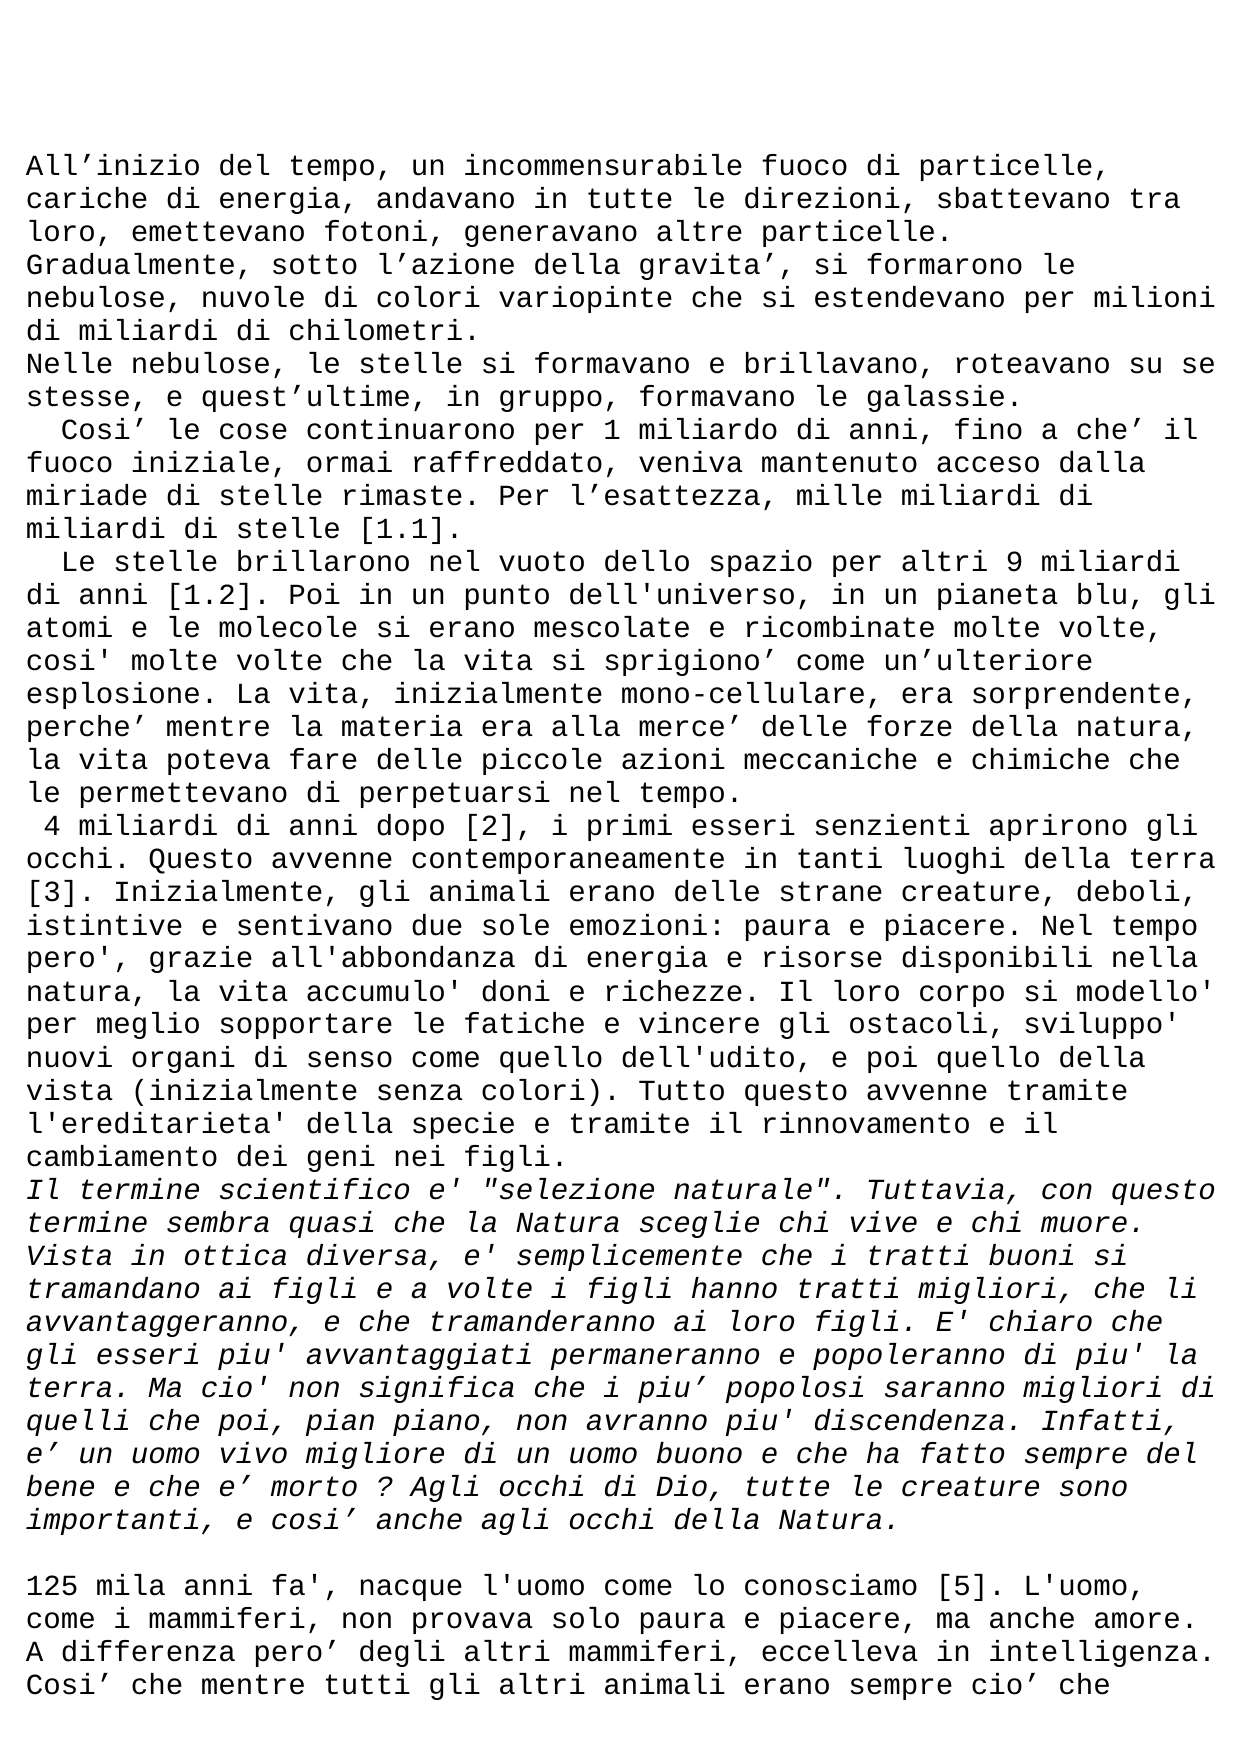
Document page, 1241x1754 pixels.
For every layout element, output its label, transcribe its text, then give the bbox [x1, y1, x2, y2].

text Nelle nebulose, le stelle si formavano e brillavano, roteavano su se stesse, e quest’ultime, in gruppo, formavano le galassie. [26, 349, 1225, 415]
text 4 miliardi di anni dopo [2], i primi esseri senzienti aprirono gli occhi. Questo avvenne contemporaneamente in tanti luoghi della terra [3]. Inizialmente, gli animali erano delle strane creature, deboli, istintive e sentivano due sole emozioni: paura e piacere. Nel tempo pero', grazie all'abbondanza di energia e risorse disponibili nella natura, la vita accumulo' doni e richezze. Il loro corpo si modello' per meglio sopportare le fatiche e vincere gli ostacoli, sviluppo' nuovi organi di senso come quello dell'udito, e poi quello della vista (inizialmente senza colori). Tutto questo avvenne tramite l'ereditarieta' della specie e tramite il rinnovamento e il cambiamento dei geni nei figli. [26, 812, 1225, 1175]
text 125 mila anni fa', nacque l'uomo come lo conosciamo [5]. L'uomo, come i mammiferi, non provava solo paura e piacere, ma anche amore. A differenza pero’ degli altri mammiferi, eccelleva in intelligenza. Cosi’ che mentre tutti gli altri animali erano sempre cio’ che [26, 1571, 1225, 1703]
text Cosi’ le cose continuarono per 1 miliardo di anni, fino a che’ il fuoco iniziale, ormai raffreddato, veniva mantenuto acceso dalla miriade di stelle rimaste. Per l’esattezza, mille miliardi di miliardi di stelle [1.1]. [26, 415, 1225, 547]
text Le stelle brillarono nel vuoto dello spazio per altri 9 miliardi di anni [1.2]. Poi in un punto dell'universo, in un pianeta blu, gli atomi e le molecole si erano mescolate e ricombinate molte volte, cosi' molte volte che la vita si sprigiono’ come un’ulteriore esplosione. La vita, inizialmente mono-cellulare, era sorprendente, perche’ mentre la materia era alla merce’ delle forze della natura, la vita poteva fare delle piccole azioni meccaniche e chimiche che le permettevano di perpetuarsi nel tempo. [26, 547, 1225, 812]
text Il termine scientifico e' "selezione naturale". Tuttavia, con questo termine sembra quasi che la Natura sceglie chi vive e chi muore. Vista in ottica diversa, e' semplicemente che i tratti buoni si tramandano ai figli e a volte i figli hanno tratti migliori, che li avvantaggeranno, e che tramanderanno ai loro figli. E' chiaro che gli esseri piu' avvantaggiati permaneranno e popoleranno di piu' la terra. Ma cio' non significa che i piu’ popolosi saranno migliori di quelli che poi, pian piano, non avranno piu' discendenza. Infatti, e’ un uomo vivo migliore di un uomo buono e che ha fatto sempre del bene e che e’ morto ? Agli occhi di Dio, tutte le creature sono importanti, e cosi’ anche agli occhi della Natura. [26, 1175, 1225, 1538]
text Gradualmente, sotto l’azione della gravita’, si formarono le nebulose, nuvole di colori variopinte che si estendevano per milioni di miliardi di chilometri. [26, 250, 1225, 349]
text All’inizio del tempo, un incommensurabile fuoco di particelle, cariche di energia, andavano in tutte le direzioni, sbattevano tra loro, emettevano fotoni, generavano altre particelle. [26, 151, 1225, 250]
